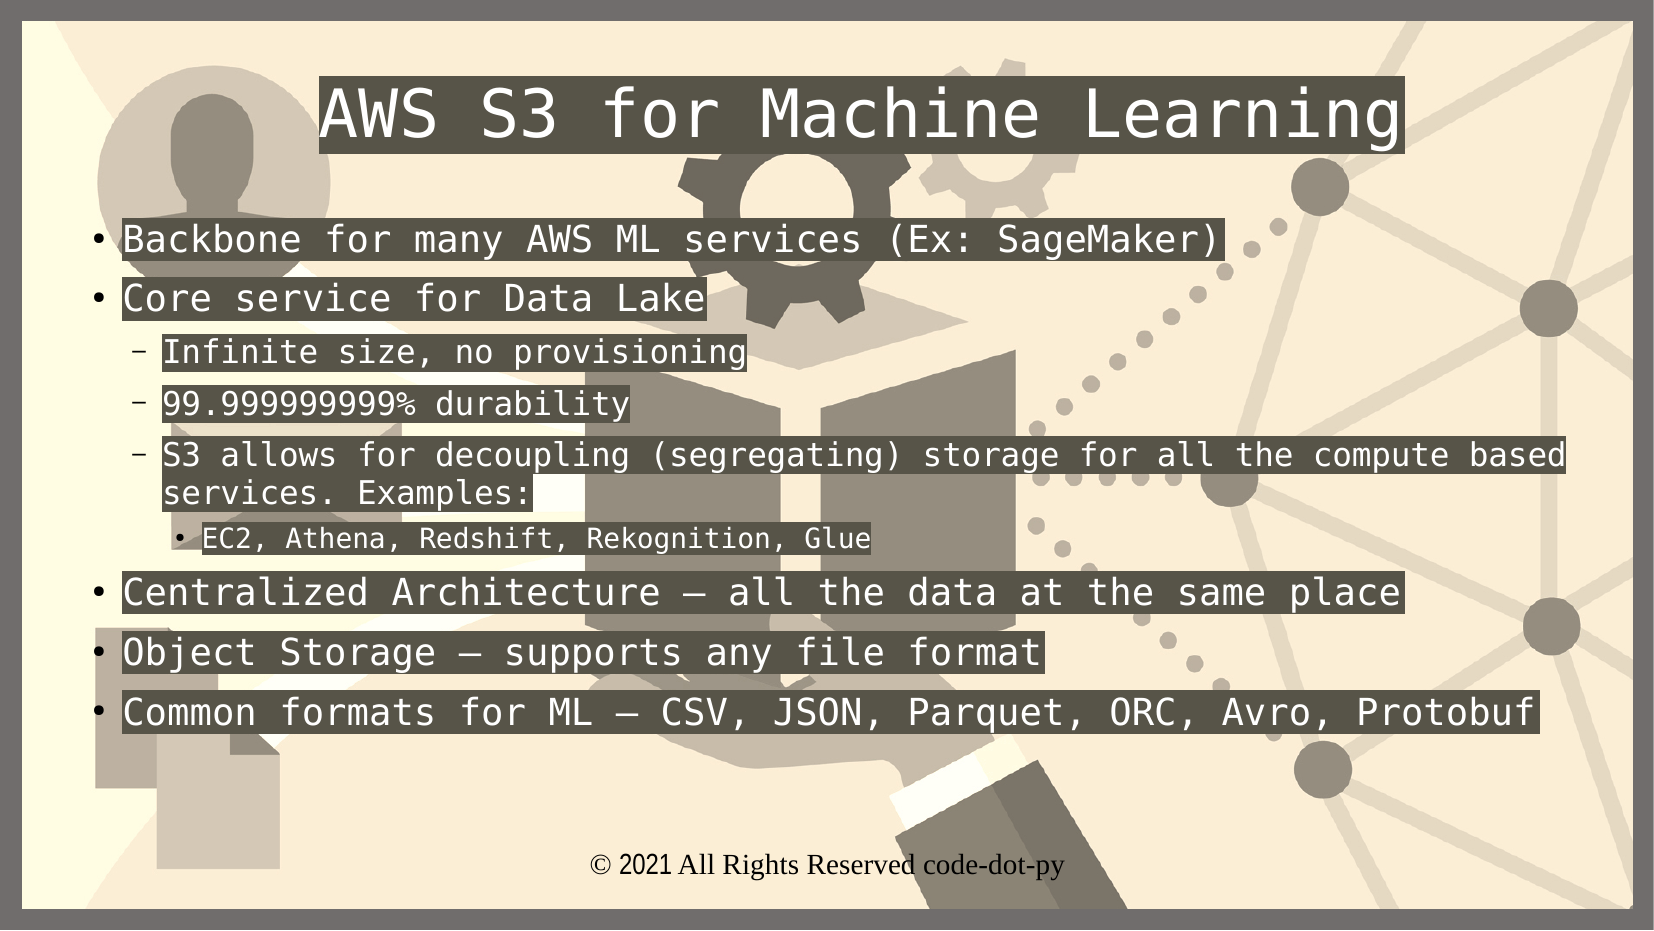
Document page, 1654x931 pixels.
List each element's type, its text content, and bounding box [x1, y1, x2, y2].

list Backbone for many AWS ML services (Ex: SageMaker) Core service for Data Lake Infinite size, no provisioning 99.999999999% durability S3 allows for decoupling (segregating) storage for all the compute based services. Examples: EC2, Athena, Redshift, Rekognition, Glue Centralized Architecture – all the data at the same place Object Storage – supports any file format Common formats for ML – CSV, JSON, Parquet, ORC, Avro, Protobuf [82, 217, 1571, 758]
title AWS S3 for Machine Learning [82, 37, 1571, 193]
picture [0, 0, 1654, 930]
